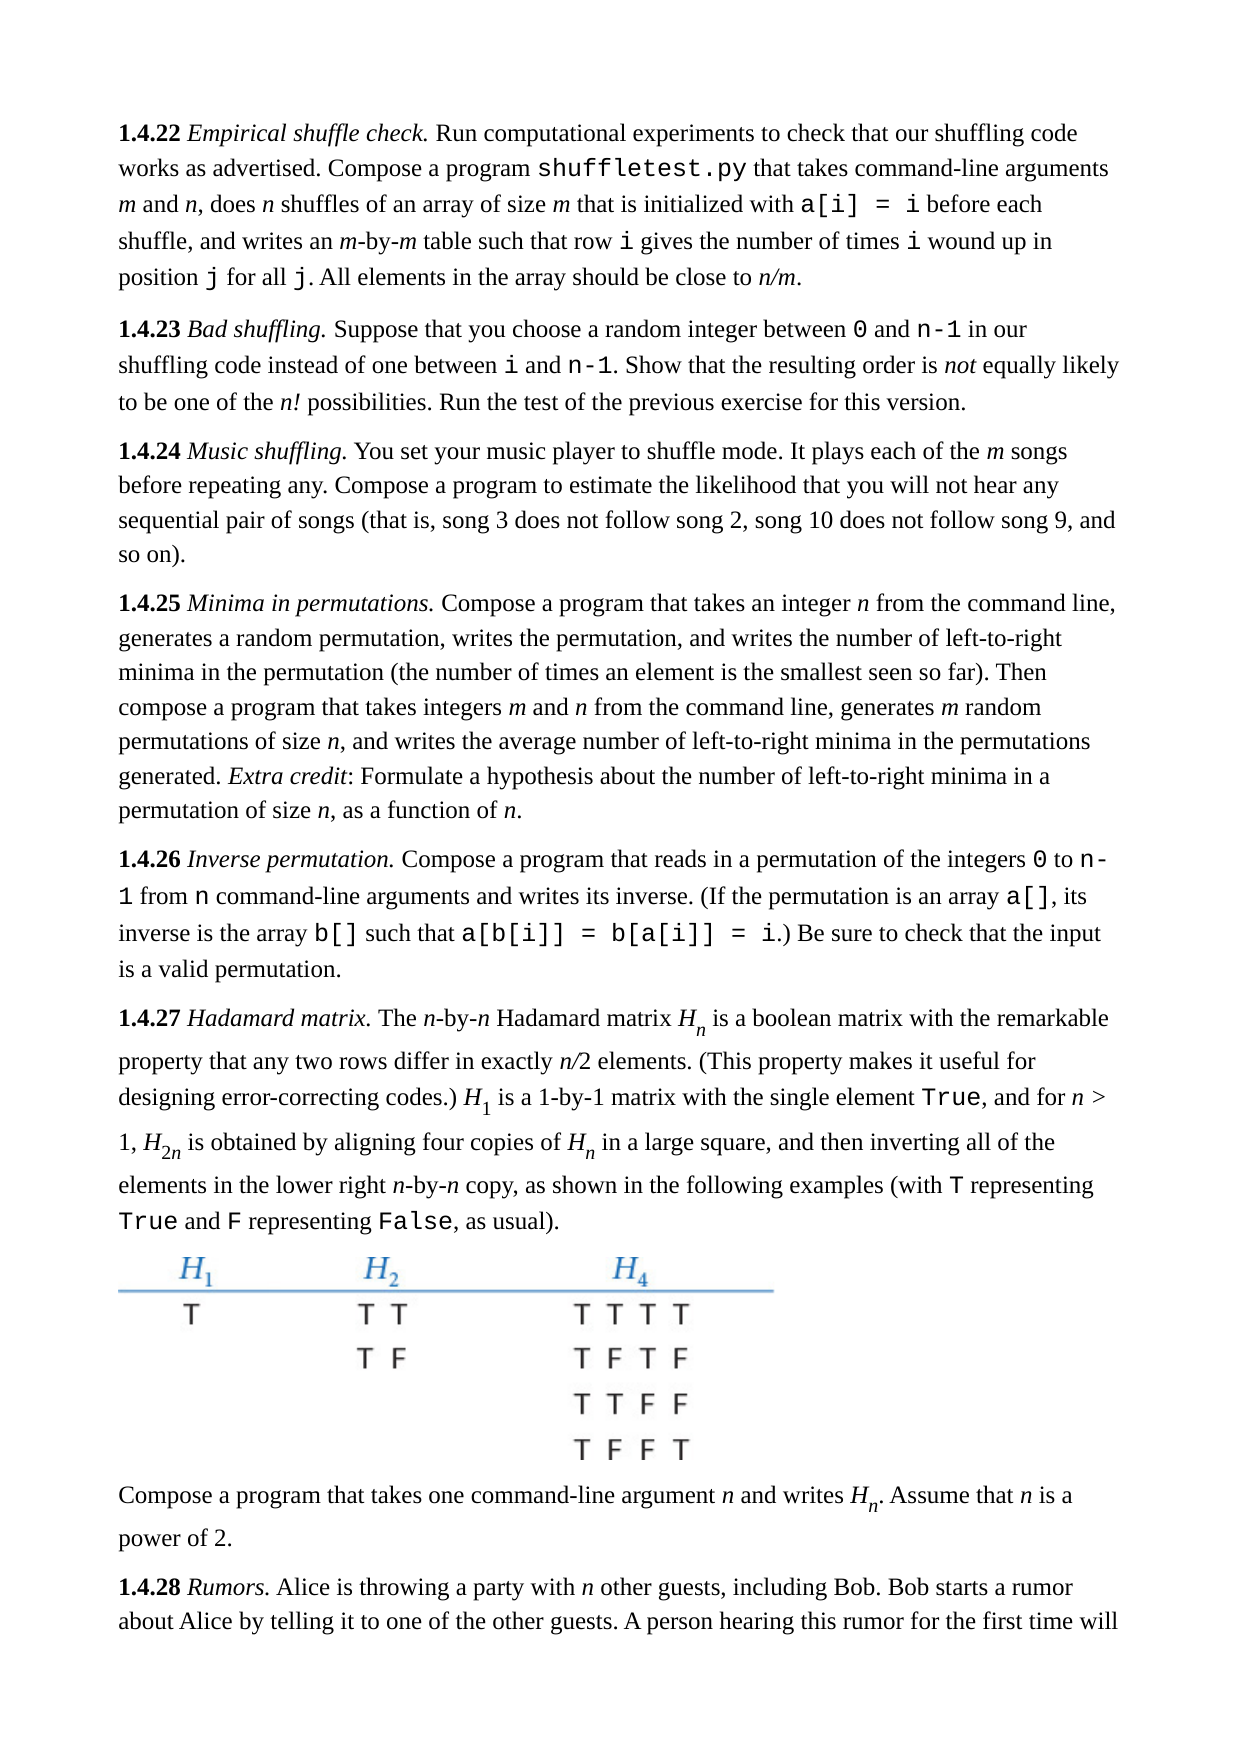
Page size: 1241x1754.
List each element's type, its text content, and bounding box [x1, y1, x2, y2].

text 1.4.27 Hadamard matrix. The n-by-n Hadamard matrix Hn is a boolean matrix with the remarkable property that any two rows differ in exactly n/2 elements. (This property makes it useful for designing error-correcting codes.) H1 is a 1-by-1 matrix with the single element True, and for n > 1, H2n is obtained by aligning four copies of Hn in a large square, and then inverting all of the elements in the lower right n-by-n copy, as shown in the following examples (with T representing True and F representing False, as usual). [118, 1003, 1122, 1237]
text 1.4.28 Rumors. Alice is throwing a party with n other guests, including Bob. Bob starts a rumor about Alice by telling it to one of the other guests. A person hearing this rumor for the first time will [118, 1572, 1122, 1635]
picture [118, 1257, 775, 1460]
text 1.4.26 Inverse permutation. Compose a program that reads in a permutation of the integers 0 to n-1 from n command-line arguments and writes its inverse. (If the permutation is an array a[], its inverse is the array b[] such that a[b[i]] = b[a[i]] = i.) Be sure to check that the input is a valid permutation. [118, 844, 1122, 983]
text 1.4.25 Minima in permutations. Compose a program that takes an integer n from the command line, generates a random permutation, writes the permutation, and writes the number of left-to-right minima in the permutation (the number of times an element is the smallest seen so far). Then compose a program that takes integers m and n from the command line, generates m random permutations of size n, and writes the average number of left-to-right minima in the permutations generated. Extra credit: Formulate a hypothesis about the number of left-to-right minima in a permutation of size n, as a function of n. [118, 588, 1122, 824]
text 1.4.22 Empirical shuffle check. Run computational experiments to check that our shuffling code works as advertised. Compose a program shuffletest.py that takes command-line arguments m and n, does n shuffles of an array of size m that is initialized with a[i] = i before each shuffle, and writes an m-by-m table such that row i gives the number of times i wound up in position j for all j. All elements in the array should be close to n/m. [118, 118, 1122, 293]
text 1.4.24 Music shuffling. You set your music player to shuffle mode. It plays each of the m songs before repeating any. Compose a program to estimate the likelihood that you will not hear any sequential pair of songs (that is, song 3 does not follow song 2, song 10 does not follow song 9, and so on). [118, 436, 1122, 568]
text 1.4.23 Bad shuffling. Suppose that you choose a random integer between 0 and n-1 in our shuffling code instead of one between i and n-1. Show that the resulting order is not equally likely to be one of the n! possibilities. Run the test of the previous exercise for this version. [118, 314, 1122, 416]
text Compose a program that takes one command-line argument n and writes Hn. Assume that n is a power of 2. [118, 1480, 1122, 1551]
